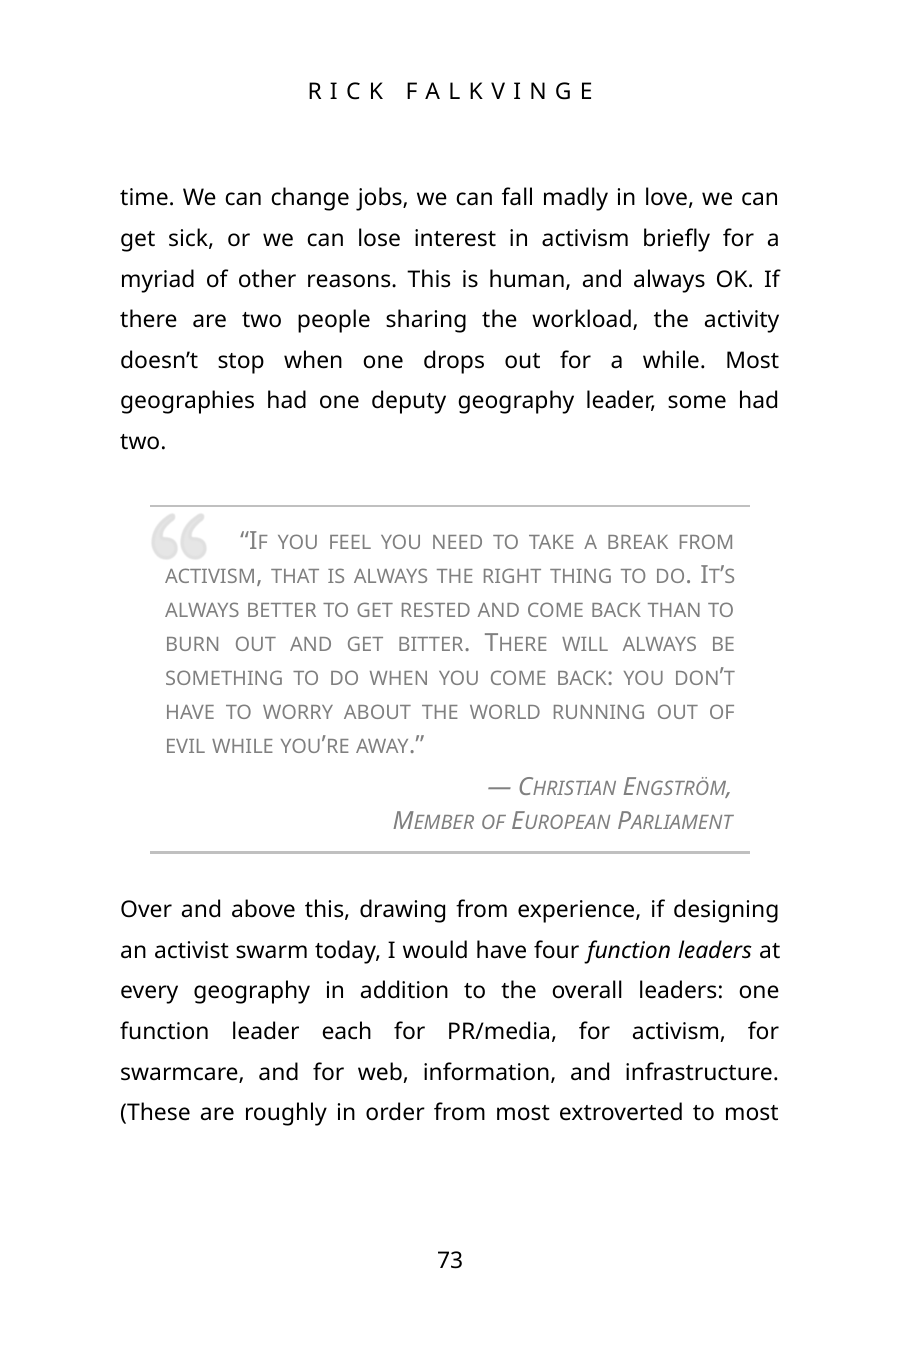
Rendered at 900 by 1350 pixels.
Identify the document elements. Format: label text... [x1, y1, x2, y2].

text — Christian Engström, Member of European Parliament [150, 751, 750, 851]
text “If you feel you need to take a break from activism, that is always the right thing to do. It’s always better to get rested and come back than to burn out and get bitter. There will always be something to do when you come back: you don’t have to worry about the world running out of evil while you’re away.” [150, 507, 750, 751]
text Over and above this, drawing from experience, if designing an activist swarm today, I would have four function leaders at every geography in addition to the overall leaders: one function leader each for PR/media, for activism, for swarmcare, and for web, information, and infrastructure. (These are roughly in order from most extroverted to most [120, 893, 780, 1127]
text time. We can change jobs, we can fall madly in love, we can get sick, or we can lose interest in activism briefly for a myriad of other reasons. This is human, and always OK. If there are two people sharing the workload, the activity doesn’t stop when one drops out for a while. Most geographies had one deputy geography leader, some had two. [120, 181, 780, 456]
